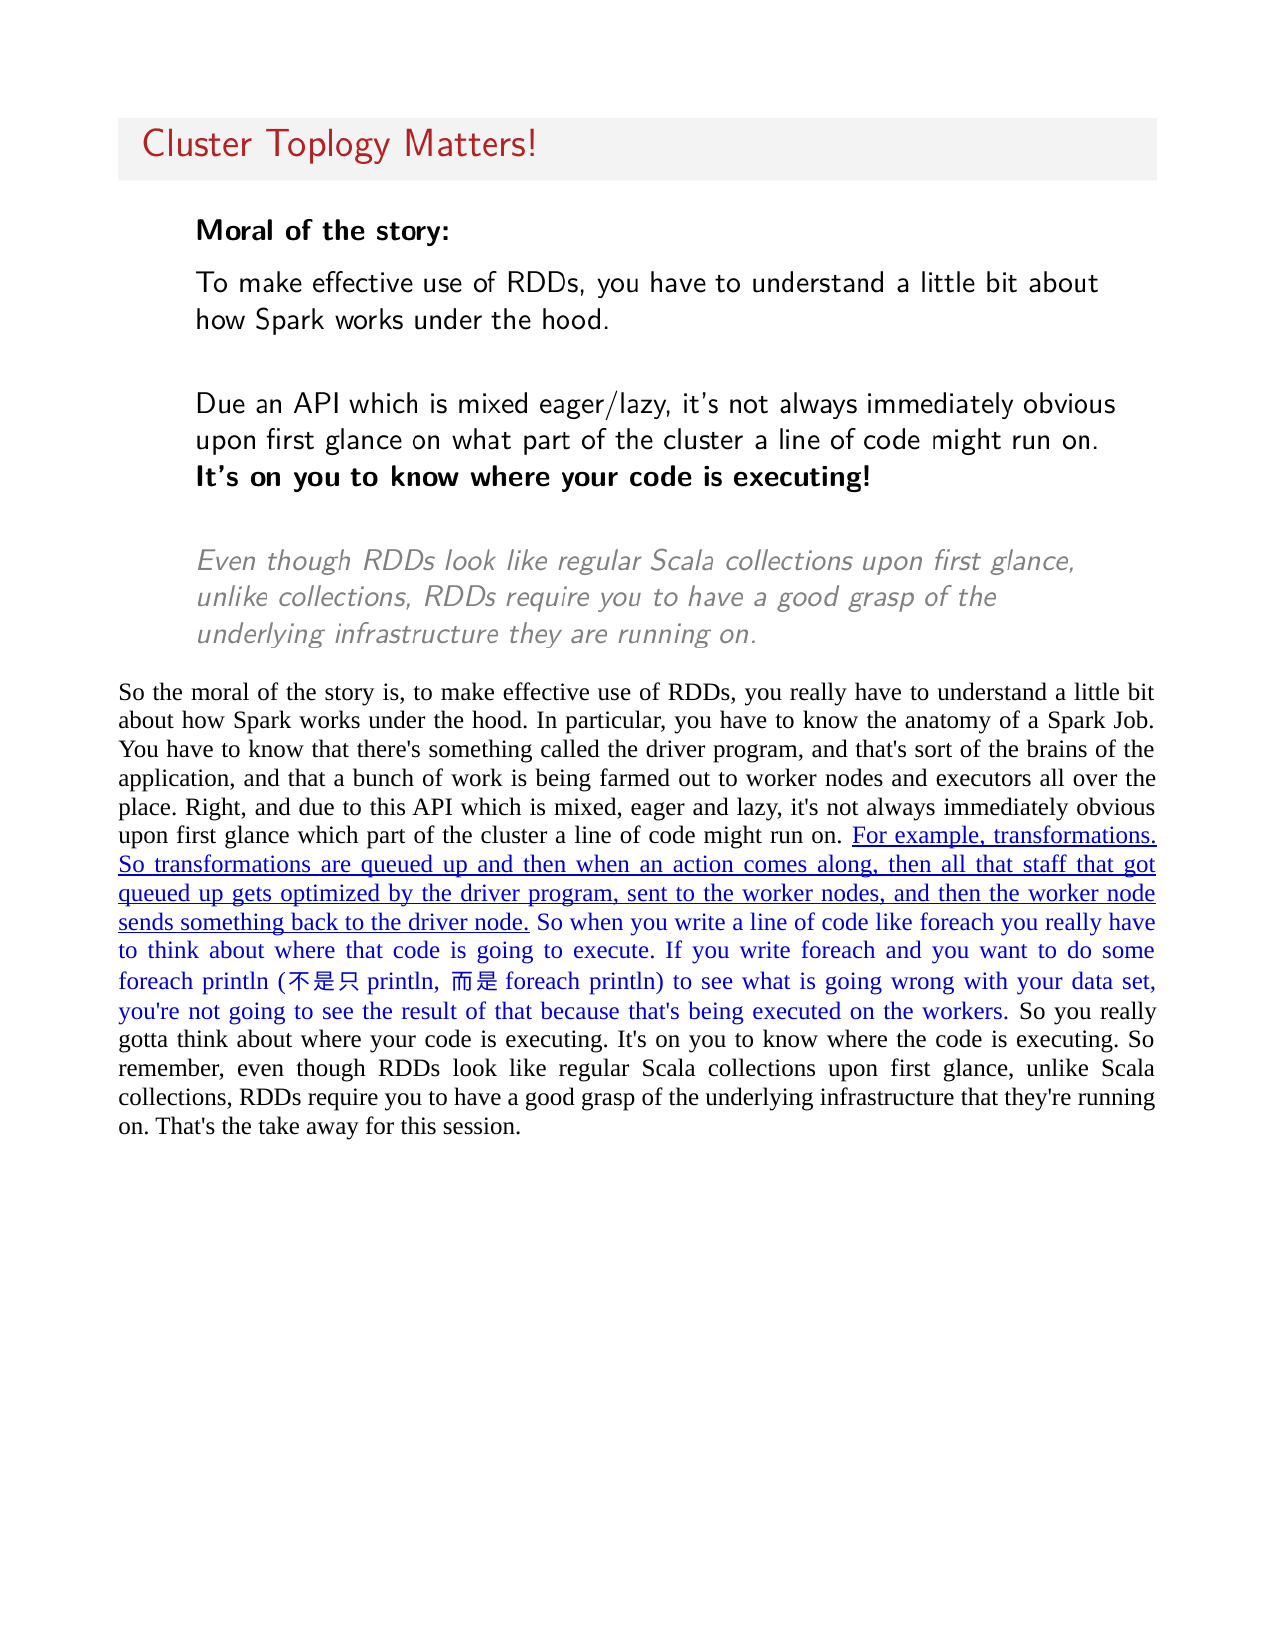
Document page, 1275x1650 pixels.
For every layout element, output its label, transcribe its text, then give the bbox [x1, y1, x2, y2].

text So the moral of the story is, to make effective use of RDDs, you really have to understand a little bit about how Spark works under the hood. In particular, you have to know the anatomy of a Spark Job. You have to know that there's something called the driver program, and that's sort of the brains of the application, and that a bunch of work is being farmed out to worker nodes and executors all over the place. Right, and due to this API which is mixed, eager and lazy, it's not always immediately obvious upon first glance which part of the cluster a line of code might run on. For example, transformations. So transformations are queued up and then when an action comes along, then all that staff that got queued up gets optimized by the driver program, sent to the worker nodes, and then the worker node sends something back to the driver node. So when you write a line of code like foreach you really have to think about where that code is going to execute. If you write foreach and you want to do some foreach println (不是只println, 而是foreach println) to see what is going wrong with your data set, you're not going to see the result of that because that's being executed on the workers. So you really gotta think about where your code is executing. It's on you to know where the code is executing. So remember, even though RDDs look like regular Scala collections upon first glance, unlike Scala collections, RDDs require you to have a good grasp of the underlying infrastructure that they're running on. That's the take away for this session. [118, 677, 1157, 1139]
picture [118, 118, 1157, 648]
